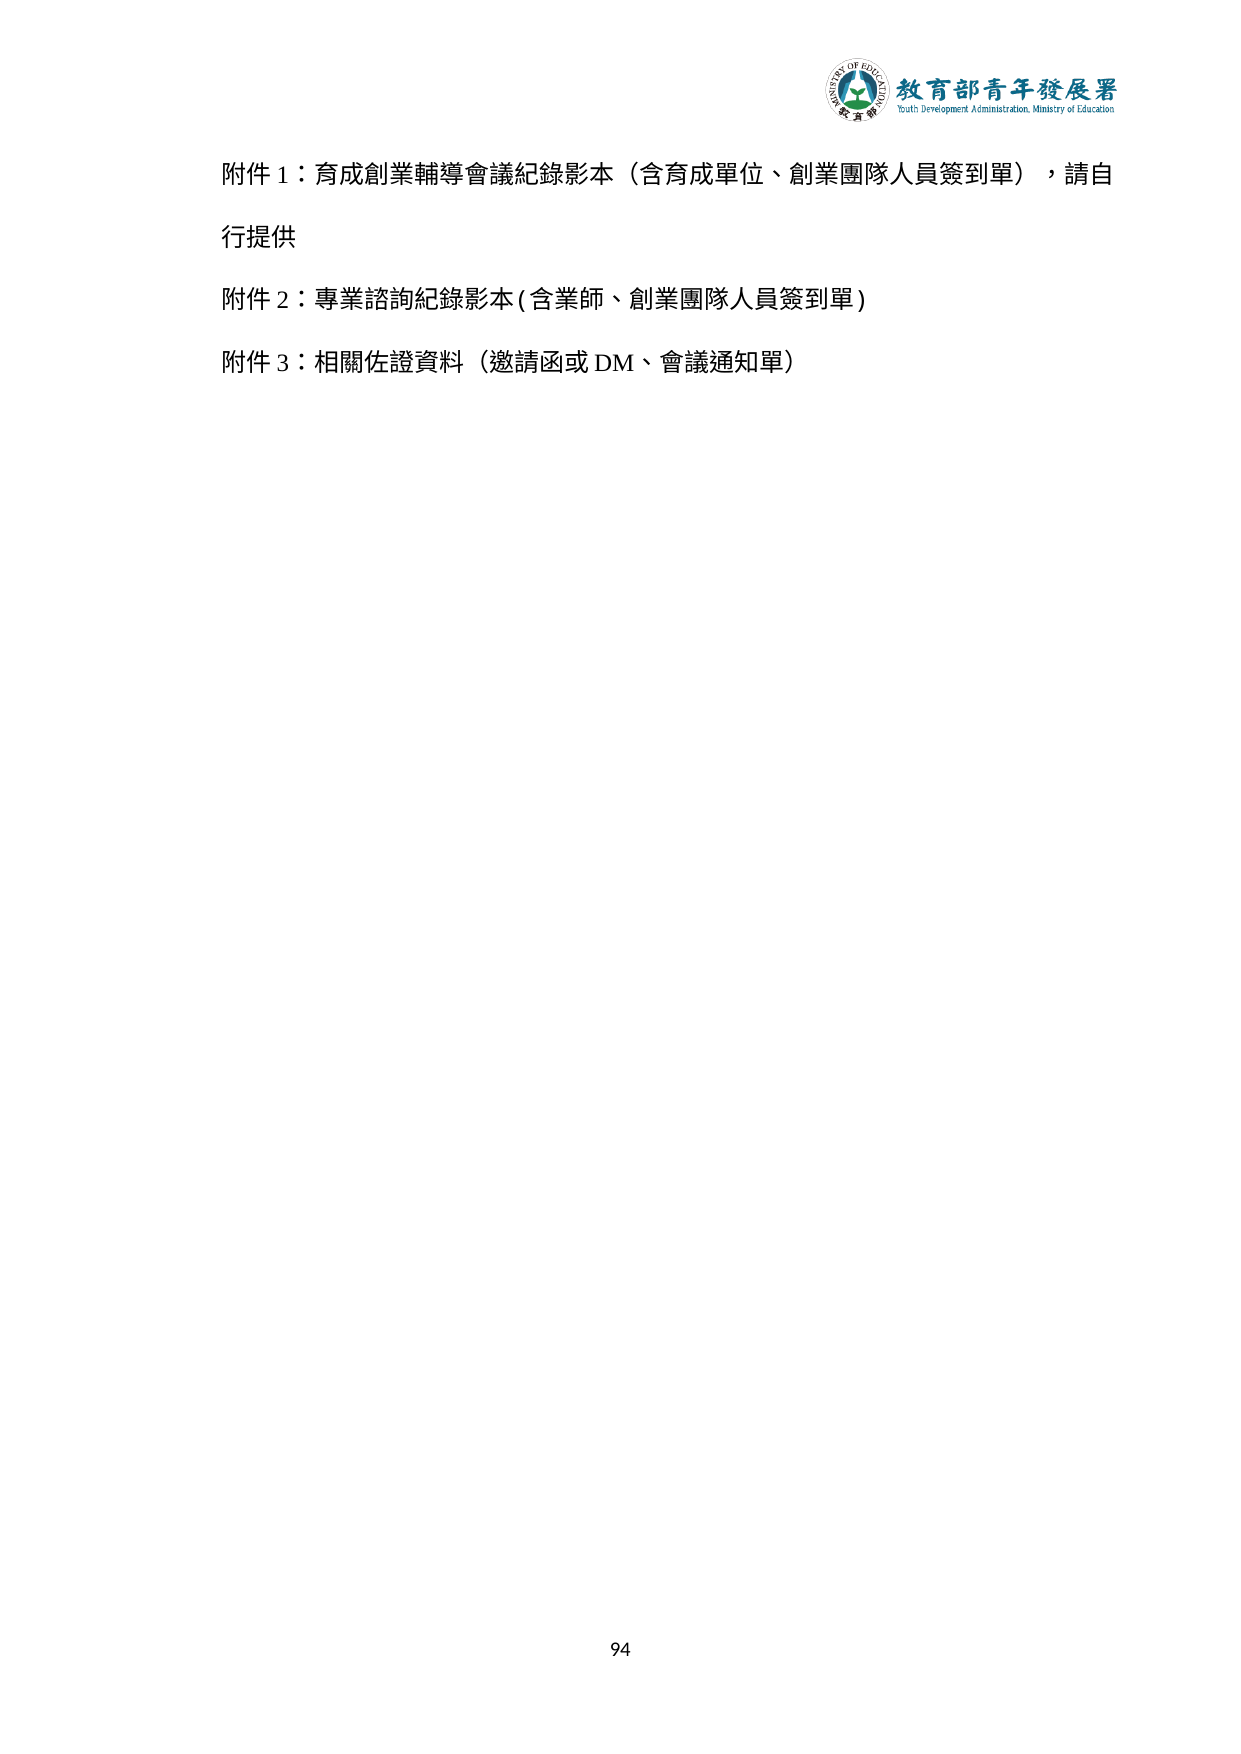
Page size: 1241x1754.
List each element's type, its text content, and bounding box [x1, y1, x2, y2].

text 附件2：專業諮詢紀錄影本(含業師、創業團隊人員簽到單) [221, 256, 1122, 318]
text 附件3：相關佐證資料（邀請函或DM、會議通知單） [221, 318, 1122, 381]
text 附件1：育成創業輔導會議紀錄影本（含育成單位、創業團隊人員簽到單），請自行提供 [221, 131, 1122, 256]
